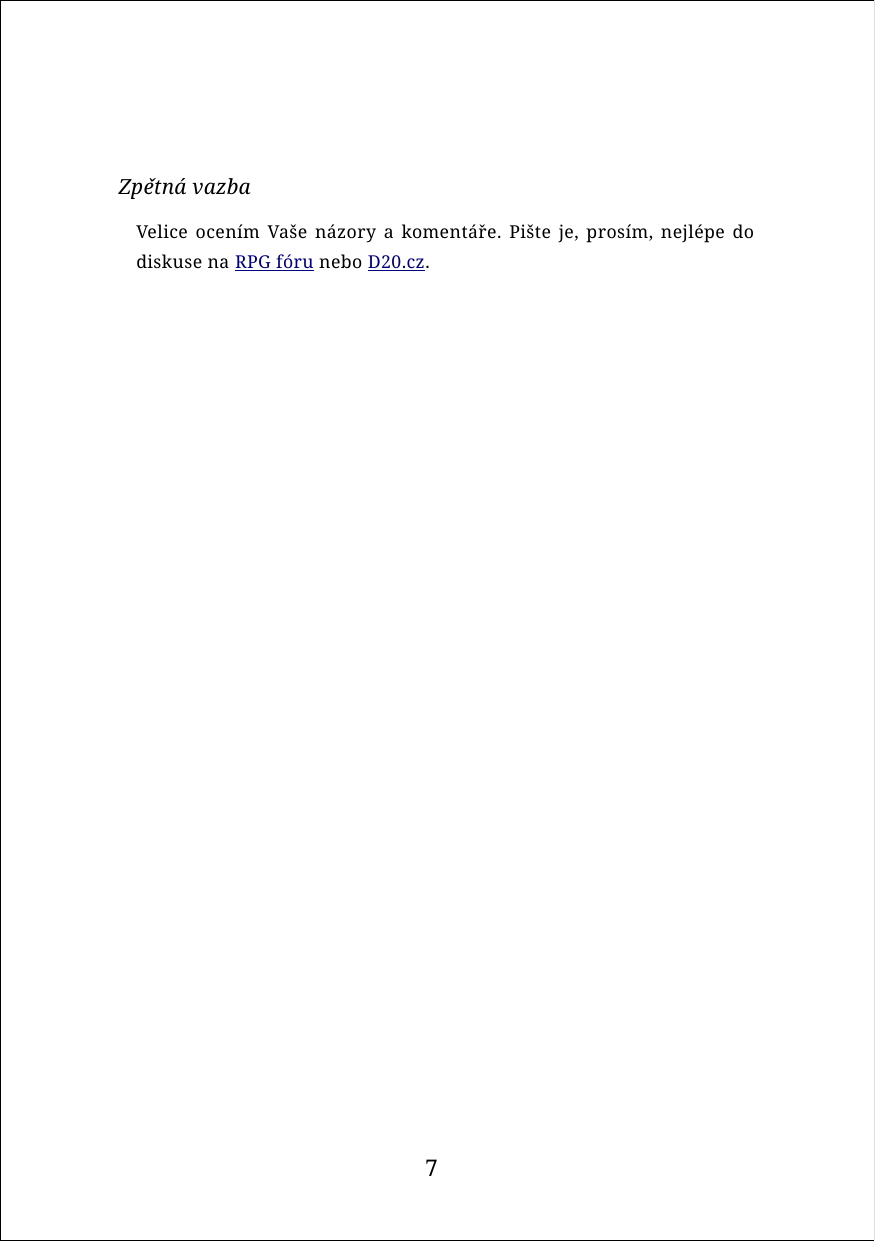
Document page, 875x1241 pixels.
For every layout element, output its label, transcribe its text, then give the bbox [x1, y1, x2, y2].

text Zpětná vazba [118, 172, 756, 200]
text Velice ocením Vaše názory a komentáře. Pište je, prosím, nejlépe do diskuse na RPG fóru nebo D20.cz. [136, 219, 756, 273]
